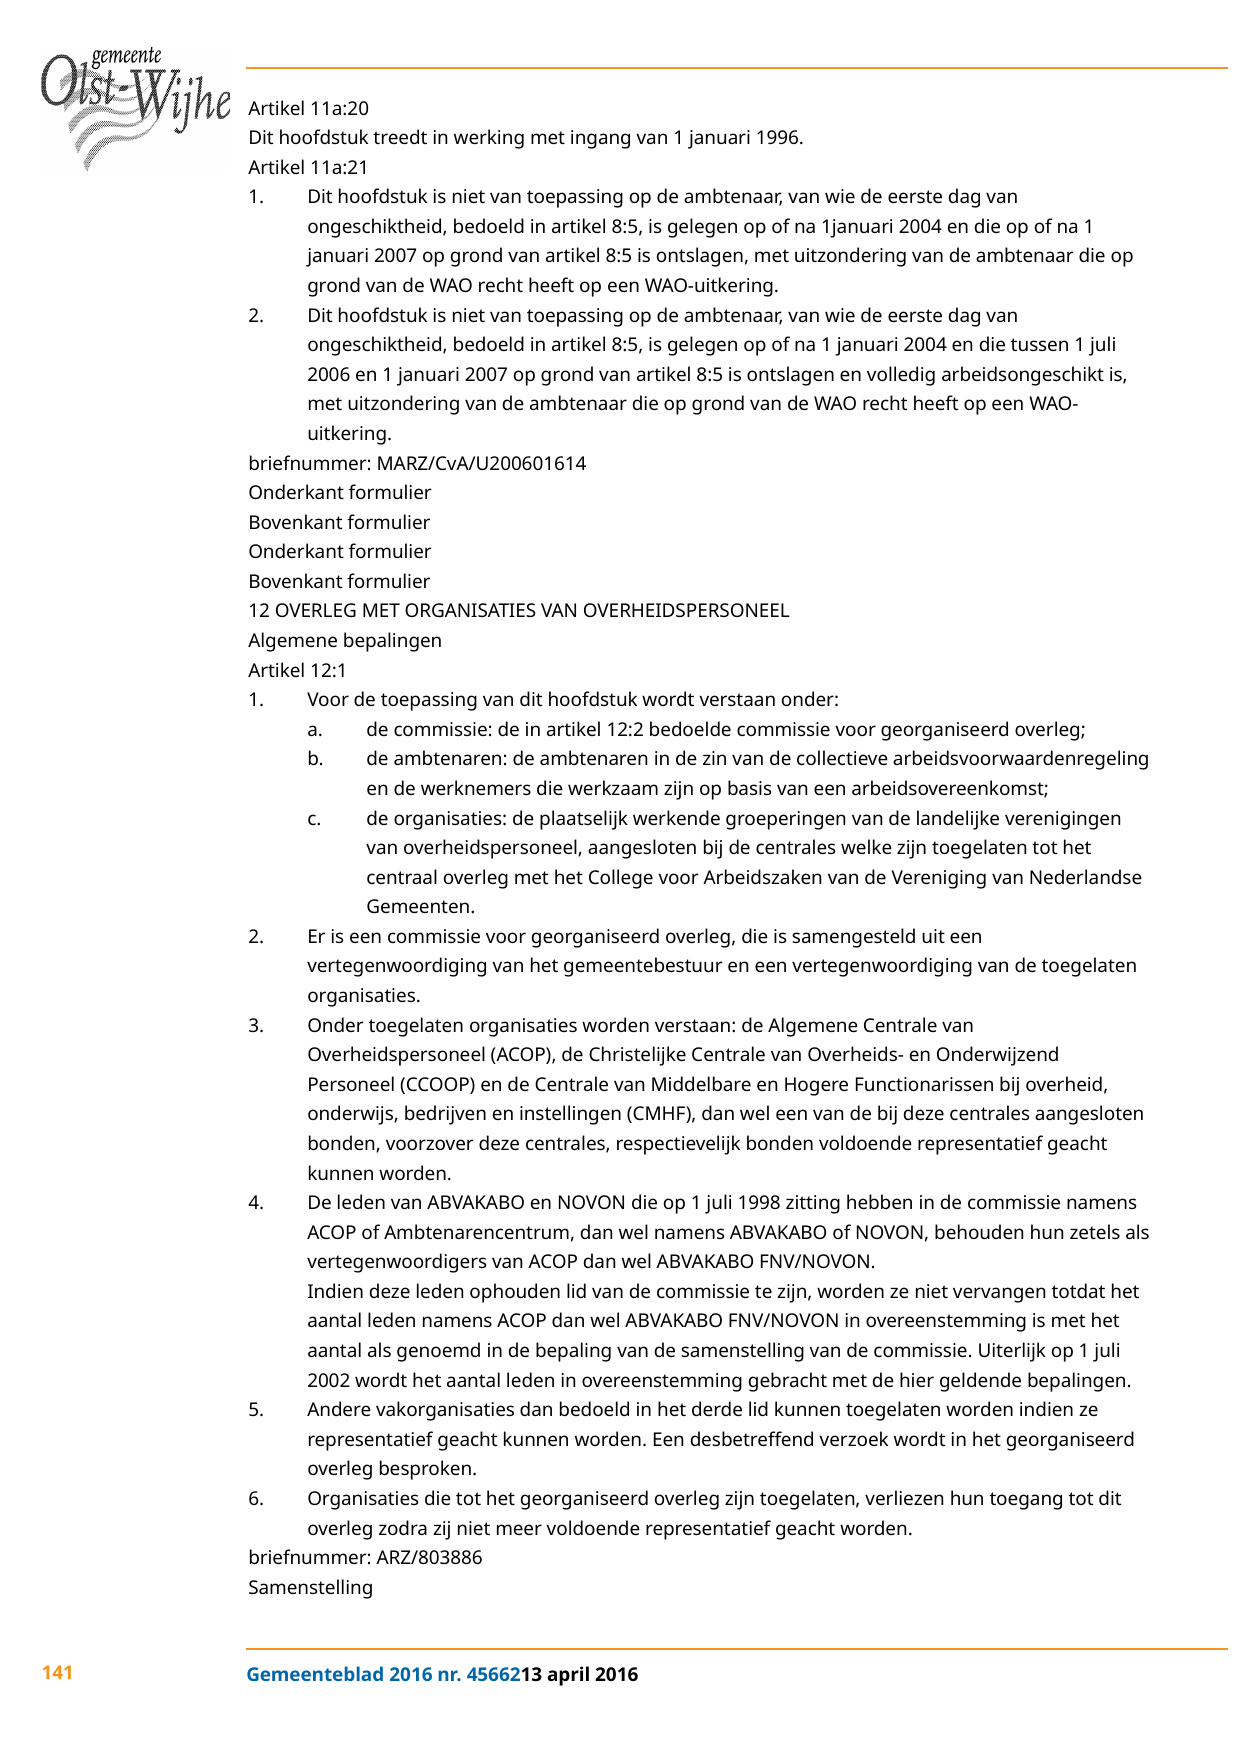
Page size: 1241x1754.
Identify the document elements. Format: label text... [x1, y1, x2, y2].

list De leden van ABVAKABO en NOVON die op 1 juli 1998 zitting hebben in de commissie namens ACOP of Ambtenarencentrum, dan wel namens ABVAKABO of NOVON, behouden hun zetels als vertegenwoordigers van ACOP dan wel ABVAKABO FNV/NOVON. [248, 1189, 1152, 1274]
list Dit hoofdstuk is niet van toepassing op de ambtenaar, van wie de eerste dag van ongeschiktheid, bedoeld in artikel 8:5, is gelegen op of na 1januari 2004 en die op of na 1 januari 2007 op grond van artikel 8:5 is ontslagen, met uitzondering van de ambtenaar die op grond van de WAO recht heeft op een WAO-uitkering. [248, 183, 1152, 298]
text Bovenkant formulier [248, 568, 1152, 594]
list Indien deze leden ophouden lid van de commissie te zijn, worden ze niet vervangen totdat het aantal leden namens ACOP dan wel ABVAKABO FNV/NOVON in overeenstemming is met het aantal als genoemd in de bepaling van de samenstelling van de commissie. Uiterlijk op 1 juli 2002 wordt het aantal leden in overeenstemming gebracht met de hier geldende bepalingen. [248, 1278, 1152, 1393]
text Artikel 12:1 [248, 657, 1152, 683]
list de commissie: de in artikel 12:2 bedoelde commissie voor georganiseerd overleg; [307, 716, 1152, 742]
list Voor de toepassing van dit hoofdstuk wordt verstaan onder: [248, 686, 1152, 712]
list de ambtenaren: de ambtenaren in de zin van de collectieve arbeidsvoorwaardenregeling en de werknemers die werkzaam zijn op basis van een arbeidsovereenkomst; [307, 746, 1152, 801]
text Onderkant formulier [248, 479, 1152, 505]
text Bovenkant formulier [248, 509, 1152, 535]
list Organisaties die tot het georganiseerd overleg zijn toegelaten, verliezen hun toegang tot dit overleg zodra zij niet meer voldoende representatief geacht worden. [248, 1485, 1152, 1541]
list Andere vakorganisaties dan bedoeld in het derde lid kunnen toegelaten worden indien ze representatief geacht kunnen worden. Een desbetreffend verzoek wordt in het georganiseerd overleg besproken. [248, 1396, 1152, 1481]
text Artikel 11a:20 [248, 95, 1152, 121]
text briefnummer: ARZ/803886 [248, 1544, 1152, 1570]
text Onderkant formulier [248, 538, 1152, 564]
list Er is een commissie voor georganiseerd overleg, die is samengesteld uit een vertegenwoordiging van het gemeentebestuur en een vertegenwoordiging van de toegelaten organisaties. [248, 923, 1152, 1008]
text 12 OVERLEG MET ORGANISATIES VAN OVERHEIDSPERSONEEL [248, 598, 1152, 623]
list Onder toegelaten organisaties worden verstaan: de Algemene Centrale van Overheidspersoneel (ACOP), de Christelijke Centrale van Overheids- en Onderwijzend Personeel (CCOOP) en de Centrale van Middelbare en Hogere Functionarissen bij overheid, onderwijs, bedrijven en instellingen (CMHF), dan wel een van de bij deze centrales aangesloten bonden, voorzover deze centrales, respectievelijk bonden voldoende representatief geacht kunnen worden. [248, 1012, 1152, 1186]
list de organisaties: de plaatselijk werkende groeperingen van de landelijke verenigingen van overheidspersoneel, aangesloten bij de centrales welke zijn toegelaten tot het centraal overleg met het College voor Arbeidszaken van de Vereniging van Nederlandse Gemeenten. [307, 805, 1152, 919]
text Samenstelling [248, 1574, 1152, 1600]
list Dit hoofdstuk is niet van toepassing op de ambtenaar, van wie de eerste dag van ongeschiktheid, bedoeld in artikel 8:5, is gelegen op of na 1 januari 2004 en die tussen 1 juli 2006 en 1 januari 2007 op grond van artikel 8:5 is ontslagen en volledig arbeidsongeschikt is, met uitzondering van de ambtenaar die op grond van de WAO recht heeft op een WAO-uitkering. [248, 302, 1152, 446]
text Dit hoofdstuk treedt in werking met ingang van 1 januari 1996. [248, 124, 1152, 150]
picture [41, 47, 231, 172]
text briefnummer: MARZ/CvA/U200601614 [248, 450, 1152, 476]
text Algemene bepalingen [248, 627, 1152, 653]
text Artikel 11a:21 [248, 154, 1152, 180]
